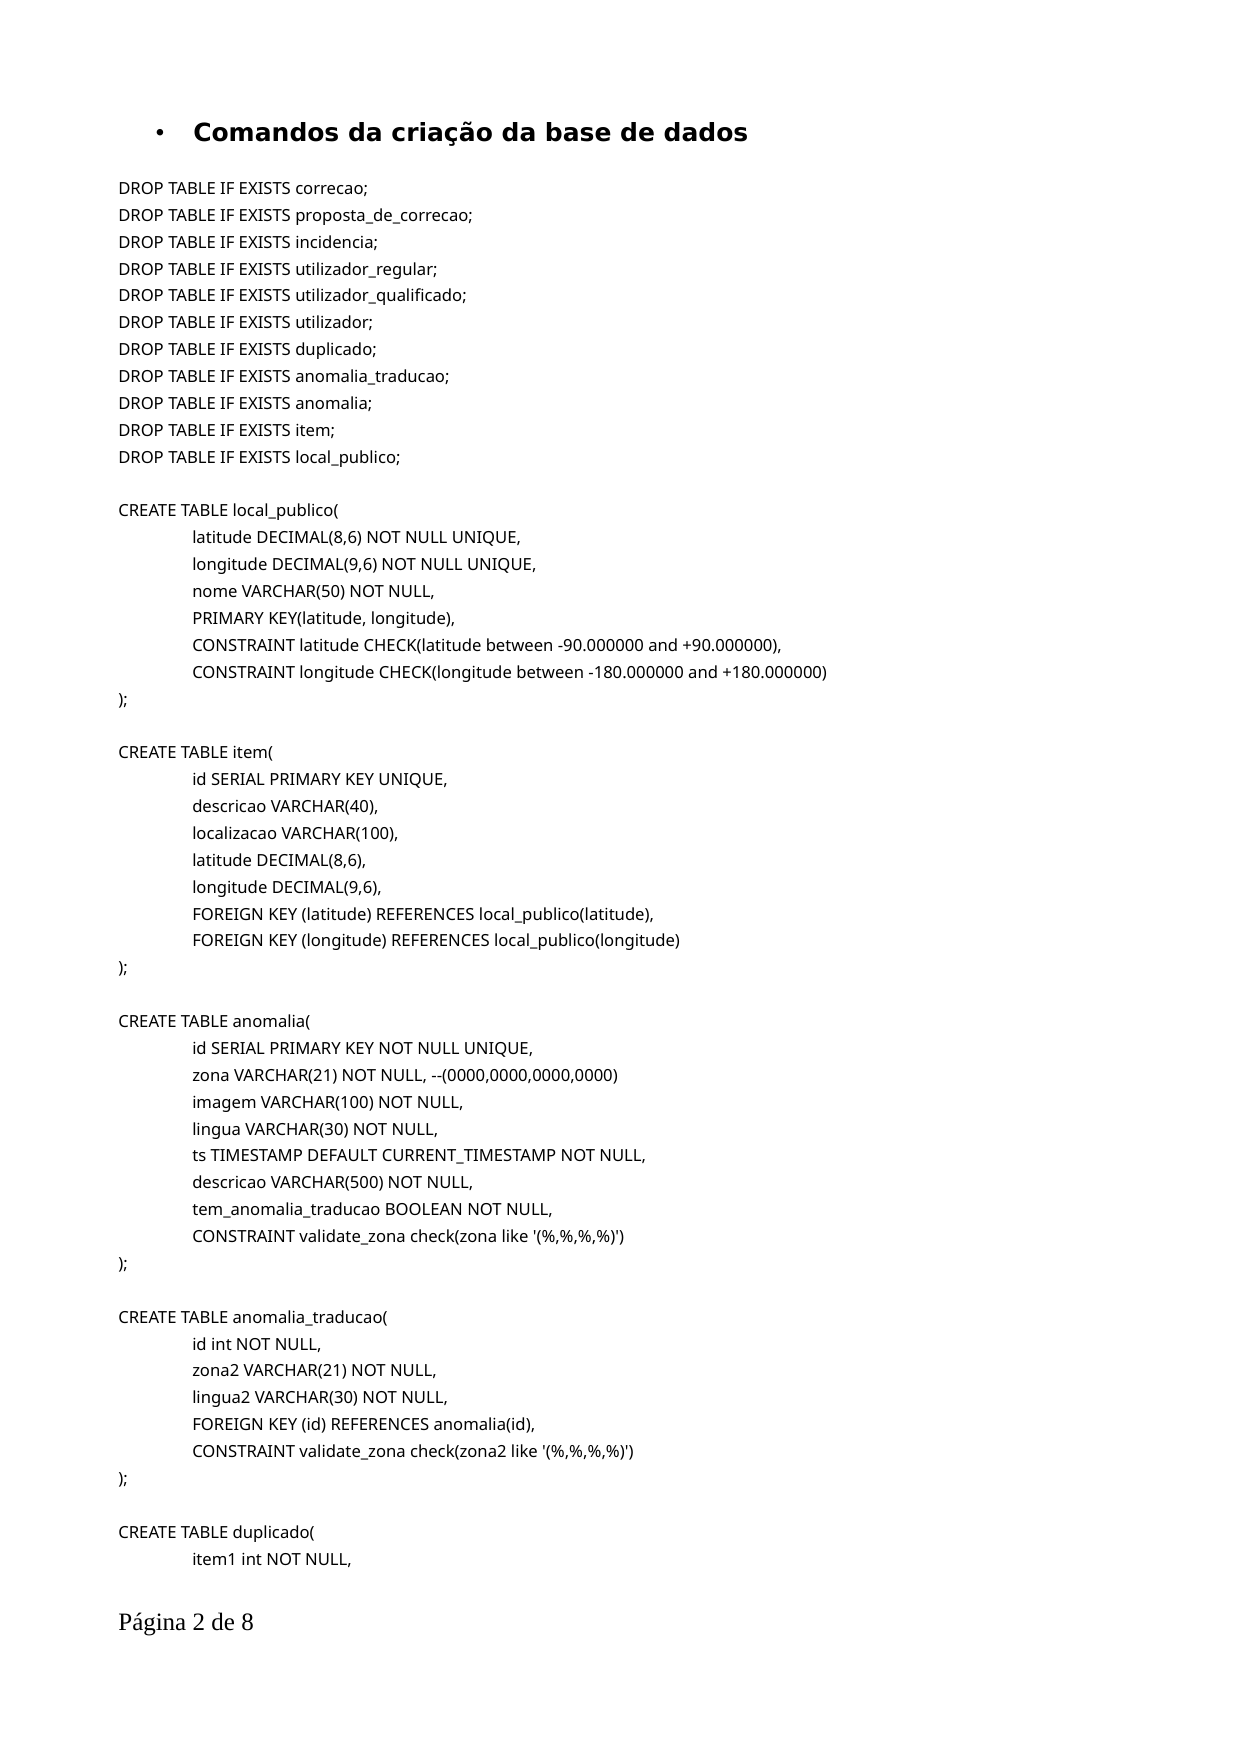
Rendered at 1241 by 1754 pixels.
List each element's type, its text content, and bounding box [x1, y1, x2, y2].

text DROP TABLE IF EXISTS correcao; [118, 176, 1122, 199]
text lingua2 VARCHAR(30) NOT NULL, [118, 1382, 1122, 1408]
text DROP TABLE IF EXISTS anomalia_traducao; [118, 360, 1122, 387]
list Comandos da criação da base de dados [156, 118, 1122, 147]
text CONSTRAINT longitude CHECK(longitude between -180.000000 and +180.000000) [118, 656, 1122, 683]
text localizacao VARCHAR(100), [118, 817, 1122, 844]
text ); [118, 1462, 1122, 1489]
text PRIMARY KEY(latitude, longitude), [118, 602, 1122, 629]
text CONSTRAINT latitude CHECK(latitude between -90.000000 and +90.000000), [118, 629, 1122, 656]
text item1 int NOT NULL, [118, 1543, 1122, 1570]
text latitude DECIMAL(8,6) NOT NULL UNIQUE, [118, 522, 1122, 548]
text latitude DECIMAL(8,6), [118, 844, 1122, 871]
text id SERIAL PRIMARY KEY NOT NULL UNIQUE, [118, 1032, 1122, 1059]
text tem_anomalia_traducao BOOLEAN NOT NULL, [118, 1193, 1122, 1220]
text id SERIAL PRIMARY KEY UNIQUE, [118, 763, 1122, 790]
text CREATE TABLE local_publico( [118, 495, 1122, 522]
text FOREIGN KEY (latitude) REFERENCES local_publico(latitude), [118, 898, 1122, 925]
text DROP TABLE IF EXISTS incidencia; [118, 226, 1122, 253]
text CREATE TABLE anomalia( [118, 1005, 1122, 1032]
text DROP TABLE IF EXISTS utilizador_qualificado; [118, 280, 1122, 307]
text longitude DECIMAL(9,6), [118, 871, 1122, 898]
text CREATE TABLE anomalia_traducao( [118, 1301, 1122, 1328]
text lingua VARCHAR(30) NOT NULL, [118, 1113, 1122, 1140]
text DROP TABLE IF EXISTS proposta_de_correcao; [118, 199, 1122, 226]
text imagem VARCHAR(100) NOT NULL, [118, 1086, 1122, 1113]
text DROP TABLE IF EXISTS utilizador_regular; [118, 253, 1122, 280]
text ); [118, 1247, 1122, 1274]
text longitude DECIMAL(9,6) NOT NULL UNIQUE, [118, 548, 1122, 575]
text DROP TABLE IF EXISTS utilizador; [118, 307, 1122, 333]
text ts TIMESTAMP DEFAULT CURRENT_TIMESTAMP NOT NULL, [118, 1140, 1122, 1167]
text zona VARCHAR(21) NOT NULL, --(0000,0000,0000,0000) [118, 1059, 1122, 1086]
text zona2 VARCHAR(21) NOT NULL, [118, 1355, 1122, 1382]
text ); [118, 952, 1122, 978]
text descricao VARCHAR(500) NOT NULL, [118, 1167, 1122, 1193]
text DROP TABLE IF EXISTS anomalia; [118, 387, 1122, 414]
text CONSTRAINT validate_zona check(zona2 like '(%,%,%,%)') [118, 1435, 1122, 1462]
text FOREIGN KEY (id) REFERENCES anomalia(id), [118, 1408, 1122, 1435]
text descricao VARCHAR(40), [118, 790, 1122, 817]
text FOREIGN KEY (longitude) REFERENCES local_publico(longitude) [118, 925, 1122, 952]
text nome VARCHAR(50) NOT NULL, [118, 575, 1122, 602]
text DROP TABLE IF EXISTS item; [118, 414, 1122, 441]
text CREATE TABLE duplicado( [118, 1516, 1122, 1543]
text CONSTRAINT validate_zona check(zona like '(%,%,%,%)') [118, 1220, 1122, 1247]
text ); [118, 683, 1122, 710]
text DROP TABLE IF EXISTS local_publico; [118, 441, 1122, 468]
text id int NOT NULL, [118, 1328, 1122, 1355]
text DROP TABLE IF EXISTS duplicado; [118, 333, 1122, 360]
text CREATE TABLE item( [118, 737, 1122, 763]
